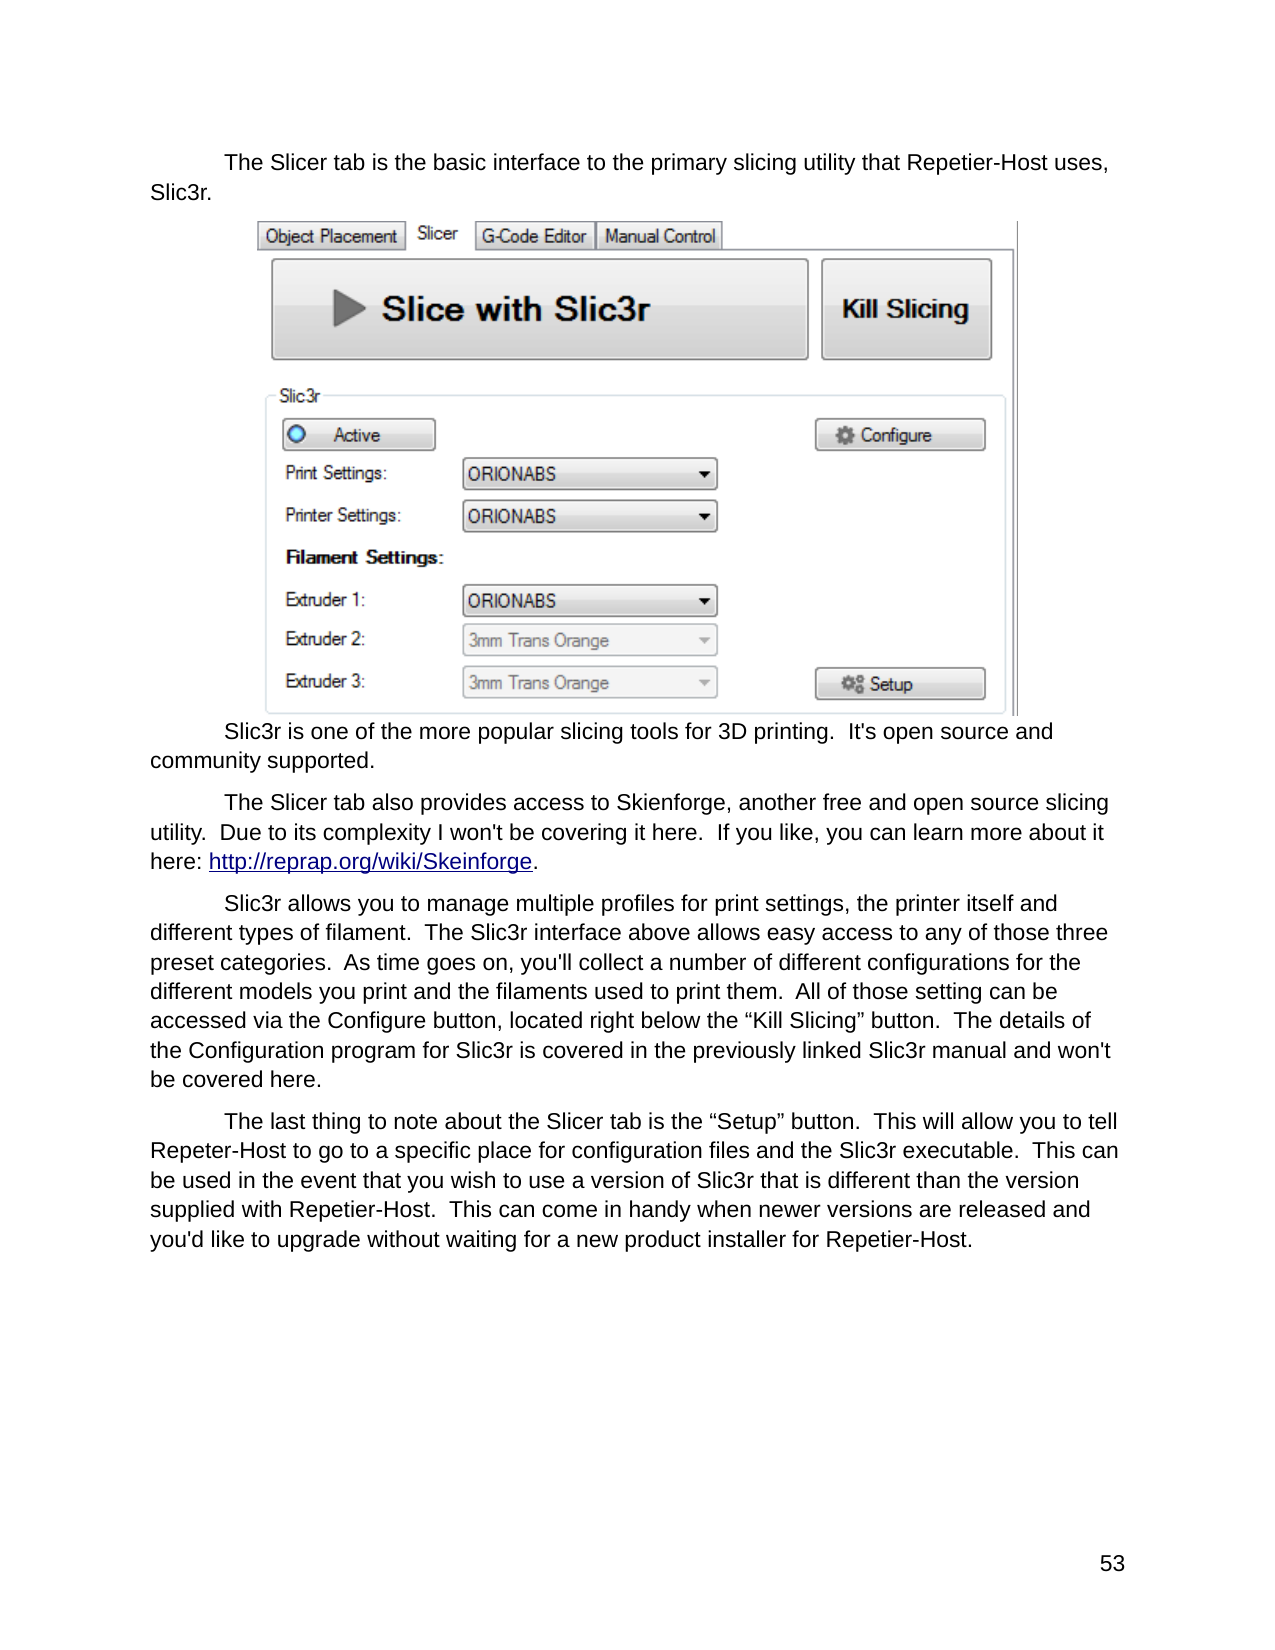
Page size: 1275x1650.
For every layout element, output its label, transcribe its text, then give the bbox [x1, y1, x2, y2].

text The last thing to note about the Slicer tab is the “Setup” button. This will allow you to tell Repeter-Host to go to a specific place for configuration files and the Slic3r executable. This can be used in the event that you wish to use a version of Slic3r that is different than the version supplied with Repetier-Host. This can come in handy when newer versions are released and you'd like to upgrade without waiting for a new product installer for Repetier-Host. [150, 1109, 1125, 1252]
text The Slicer tab also provides access to Skienforge, another free and open source slicing utility. Due to its complexity I won't be covering it here. If you like, you can learn more about it here: http://reprap.org/wiki/Skeinforge. [150, 790, 1125, 874]
text Slic3r is one of the more popular slicing tools for 3D printing. It's open source and community supported. [150, 716, 1125, 774]
picture [257, 221, 1018, 716]
text Slic3r allows you to manage multiple profiles for print settings, the printer itself and different types of filament. The Slic3r interface above allows easy access to any of those three preset categories. As time goes on, you'll collect a number of different configurations for the different models you print and the filaments used to print them. All of those setting can be accessed via the Configure button, located right below the “Kill Slicing” button. The details of the Configuration program for Slic3r is covered in the previously linked Slic3r manual and won't be covered here. [150, 891, 1125, 1093]
text The Slicer tab is the basic interface to the primary slicing utility that Repetier-Host uses, Slic3r. [150, 150, 1125, 205]
